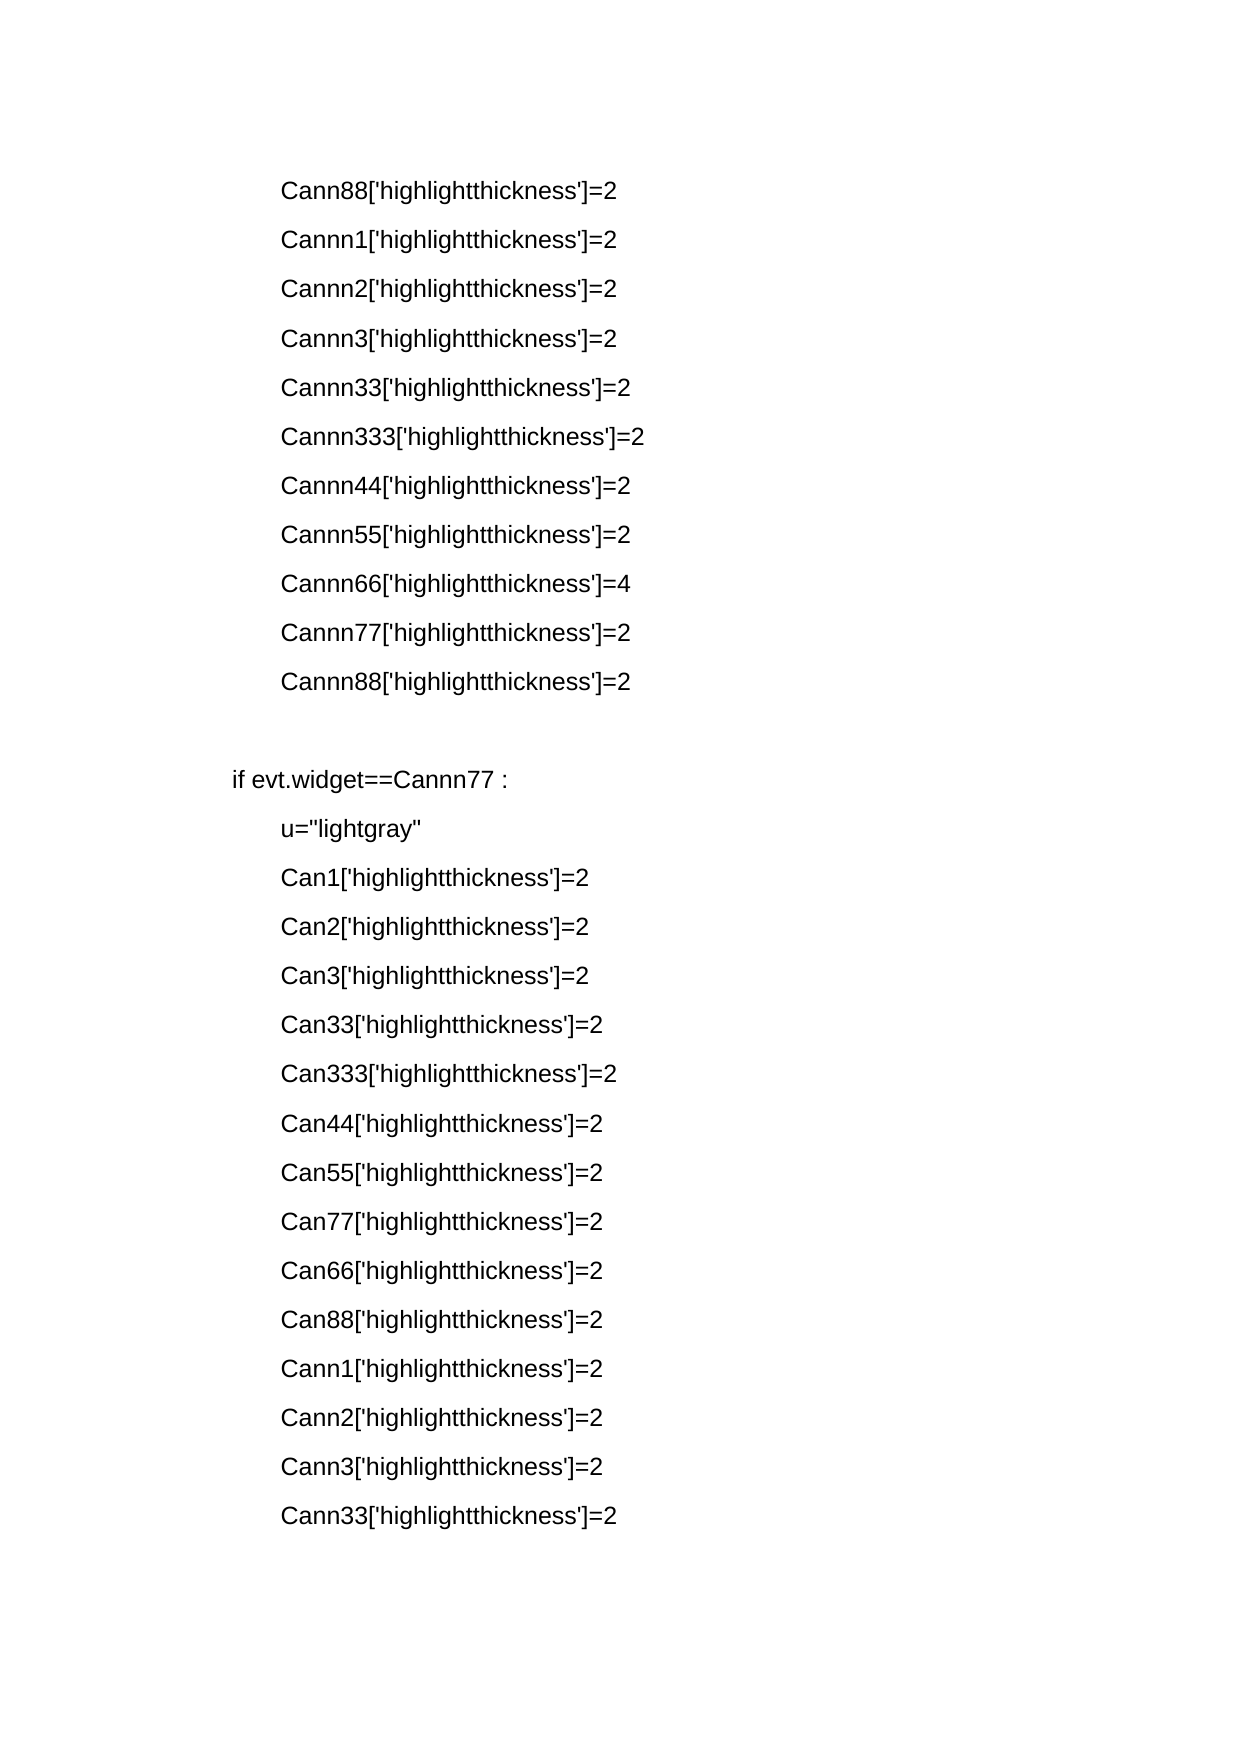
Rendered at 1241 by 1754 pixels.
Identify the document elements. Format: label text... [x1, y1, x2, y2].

text Can1['highlightthickness']=2 [118, 863, 1122, 892]
text Can55['highlightthickness']=2 [118, 1158, 1122, 1186]
text Can88['highlightthickness']=2 [118, 1305, 1122, 1333]
text Cann3['highlightthickness']=2 [118, 1452, 1122, 1481]
text Cann2['highlightthickness']=2 [118, 1403, 1122, 1432]
text Can44['highlightthickness']=2 [118, 1108, 1122, 1137]
text Cann88['highlightthickness']=2 [118, 176, 1122, 205]
text Cannn33['highlightthickness']=2 [118, 373, 1122, 401]
text Can66['highlightthickness']=2 [118, 1256, 1122, 1284]
text Cannn333['highlightthickness']=2 [118, 422, 1122, 450]
text Cannn1['highlightthickness']=2 [118, 225, 1122, 254]
text Can333['highlightthickness']=2 [118, 1059, 1122, 1088]
text Cannn77['highlightthickness']=2 [118, 618, 1122, 647]
text Cannn2['highlightthickness']=2 [118, 274, 1122, 303]
text Can33['highlightthickness']=2 [118, 1010, 1122, 1039]
text u="lightgray" [118, 814, 1122, 843]
text Cannn55['highlightthickness']=2 [118, 520, 1122, 548]
text Cannn66['highlightthickness']=4 [118, 569, 1122, 598]
text Cann1['highlightthickness']=2 [118, 1354, 1122, 1383]
text Can3['highlightthickness']=2 [118, 961, 1122, 990]
text Can2['highlightthickness']=2 [118, 912, 1122, 941]
text Cann33['highlightthickness']=2 [118, 1501, 1122, 1530]
text Cannn3['highlightthickness']=2 [118, 323, 1122, 352]
text Cannn44['highlightthickness']=2 [118, 471, 1122, 499]
text Can77['highlightthickness']=2 [118, 1207, 1122, 1235]
text if evt.widget==Cannn77 : [118, 765, 1122, 794]
text Cannn88['highlightthickness']=2 [118, 667, 1122, 696]
